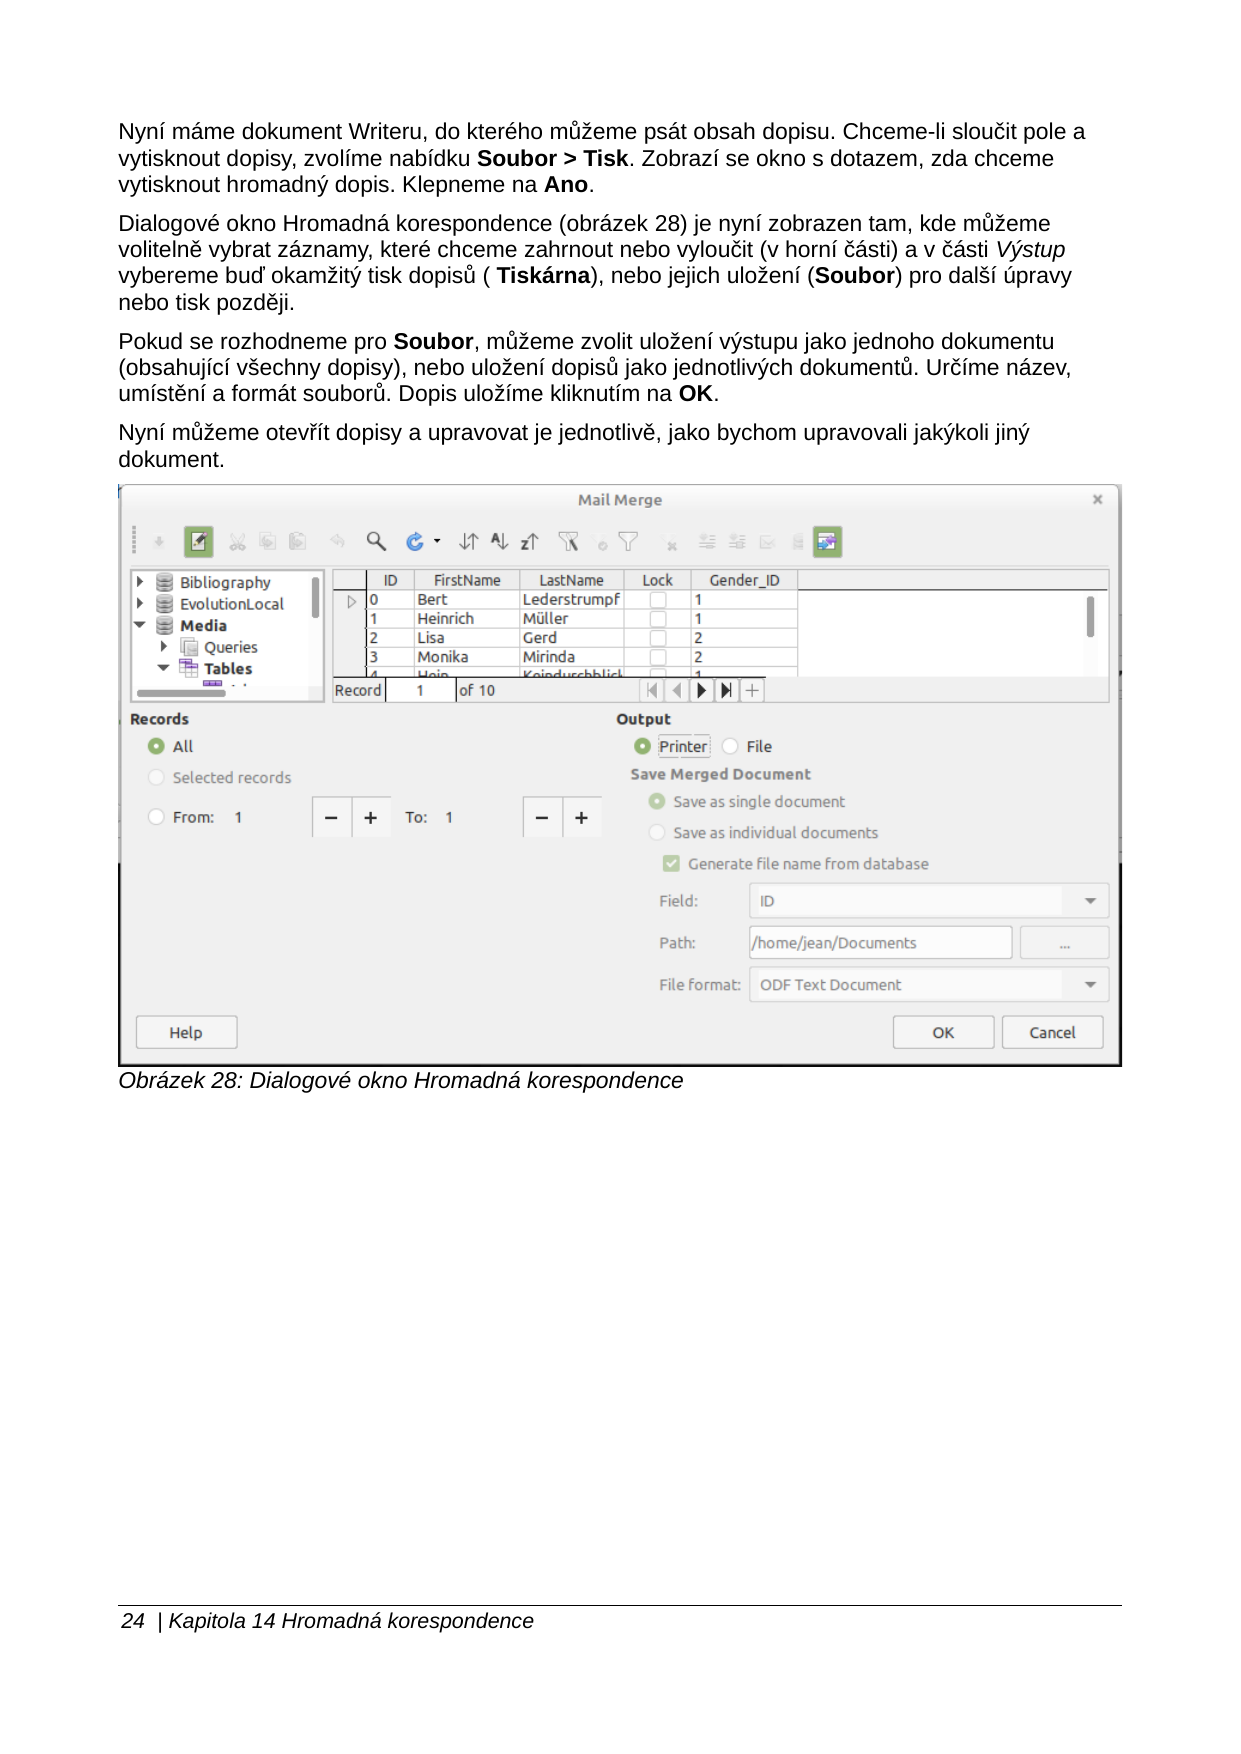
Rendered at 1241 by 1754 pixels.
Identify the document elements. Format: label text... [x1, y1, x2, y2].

text Obrázek 28: Dialogové okno Hromadná korespondence [118, 1067, 1122, 1093]
text Dialogové okno Hromadná korespondence (obrázek 28) je nyní zobrazen tam, kde můžeme volitelně vybrat záznamy, které chceme zahrnout nebo vyloučit (v horní části) a v části Výstup vybereme buď okamžitý tisk dopisů ( Tiskárna), nebo jejich uložení (Soubor) pro další úpravy nebo tisk později. [118, 210, 1122, 315]
text Nyní můžeme otevřít dopisy a upravovat je jednotlivě, jako bychom upravovali jakýkoli jiný dokument. [118, 419, 1122, 472]
text Pokud se rozhodneme pro Soubor, můžeme zvolit uložení výstupu jako jednoho dokumentu (obsahující všechny dopisy), nebo uložení dopisů jako jednotlivých dokumentů. Určíme název, umístění a formát souborů. Dopis uložíme kliknutím na OK. [118, 328, 1122, 407]
text Nyní máme dokument Writeru, do kterého můžeme psát obsah dopisu. Chceme-li sloučit pole a vytisknout dopisy, zvolíme nabídku Soubor > Tisk. Zobrazí se okno s dotazem, zda chceme vytisknout hromadný dopis. Klepneme na Ano. [118, 118, 1122, 197]
picture [118, 484, 1123, 1067]
